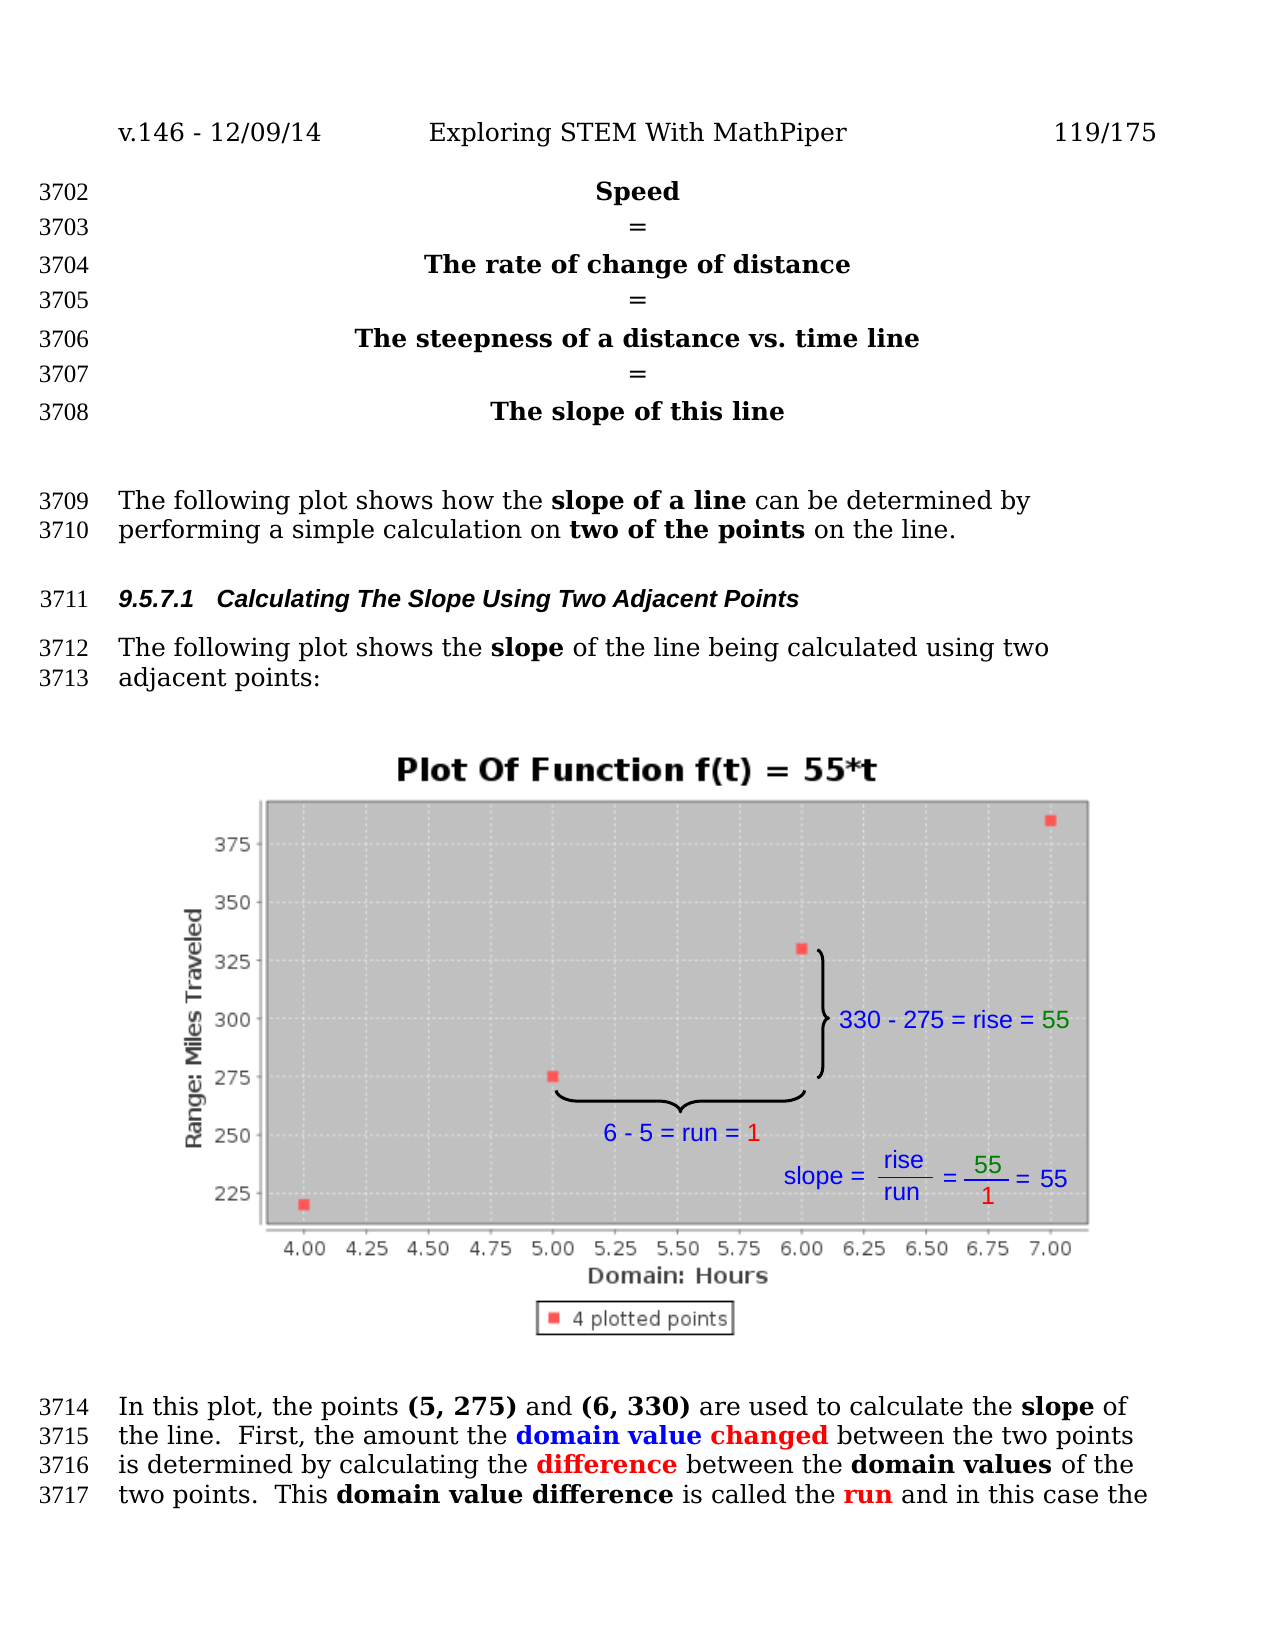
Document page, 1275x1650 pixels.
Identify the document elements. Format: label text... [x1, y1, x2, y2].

text Speed [118, 177, 1157, 206]
text = [118, 286, 1157, 315]
text The rate of change of distance [118, 250, 1157, 280]
text = [118, 212, 1157, 241]
subtitle Calculating The Slope Using Two Adjacent Points [118, 584, 1157, 612]
text The slope of this line [118, 397, 1157, 427]
text In this plot, the points (5, 275) and (6, 330) are used to calculate the slope of the line. First, the amount the domain value changed between the two points is determined by calculating the difference between the domain values of the two points. This domain value difference is called the run and in this case the [118, 1392, 1157, 1509]
text The following plot shows how the slope of a line can be determined by performing a simple calculation on two of the points on the line. [118, 486, 1157, 545]
text The steepness of a distance vs. time line [118, 324, 1157, 353]
text = [118, 359, 1157, 388]
text The following plot shows the slope of the line being calculated using two adjacent points: [118, 633, 1157, 692]
